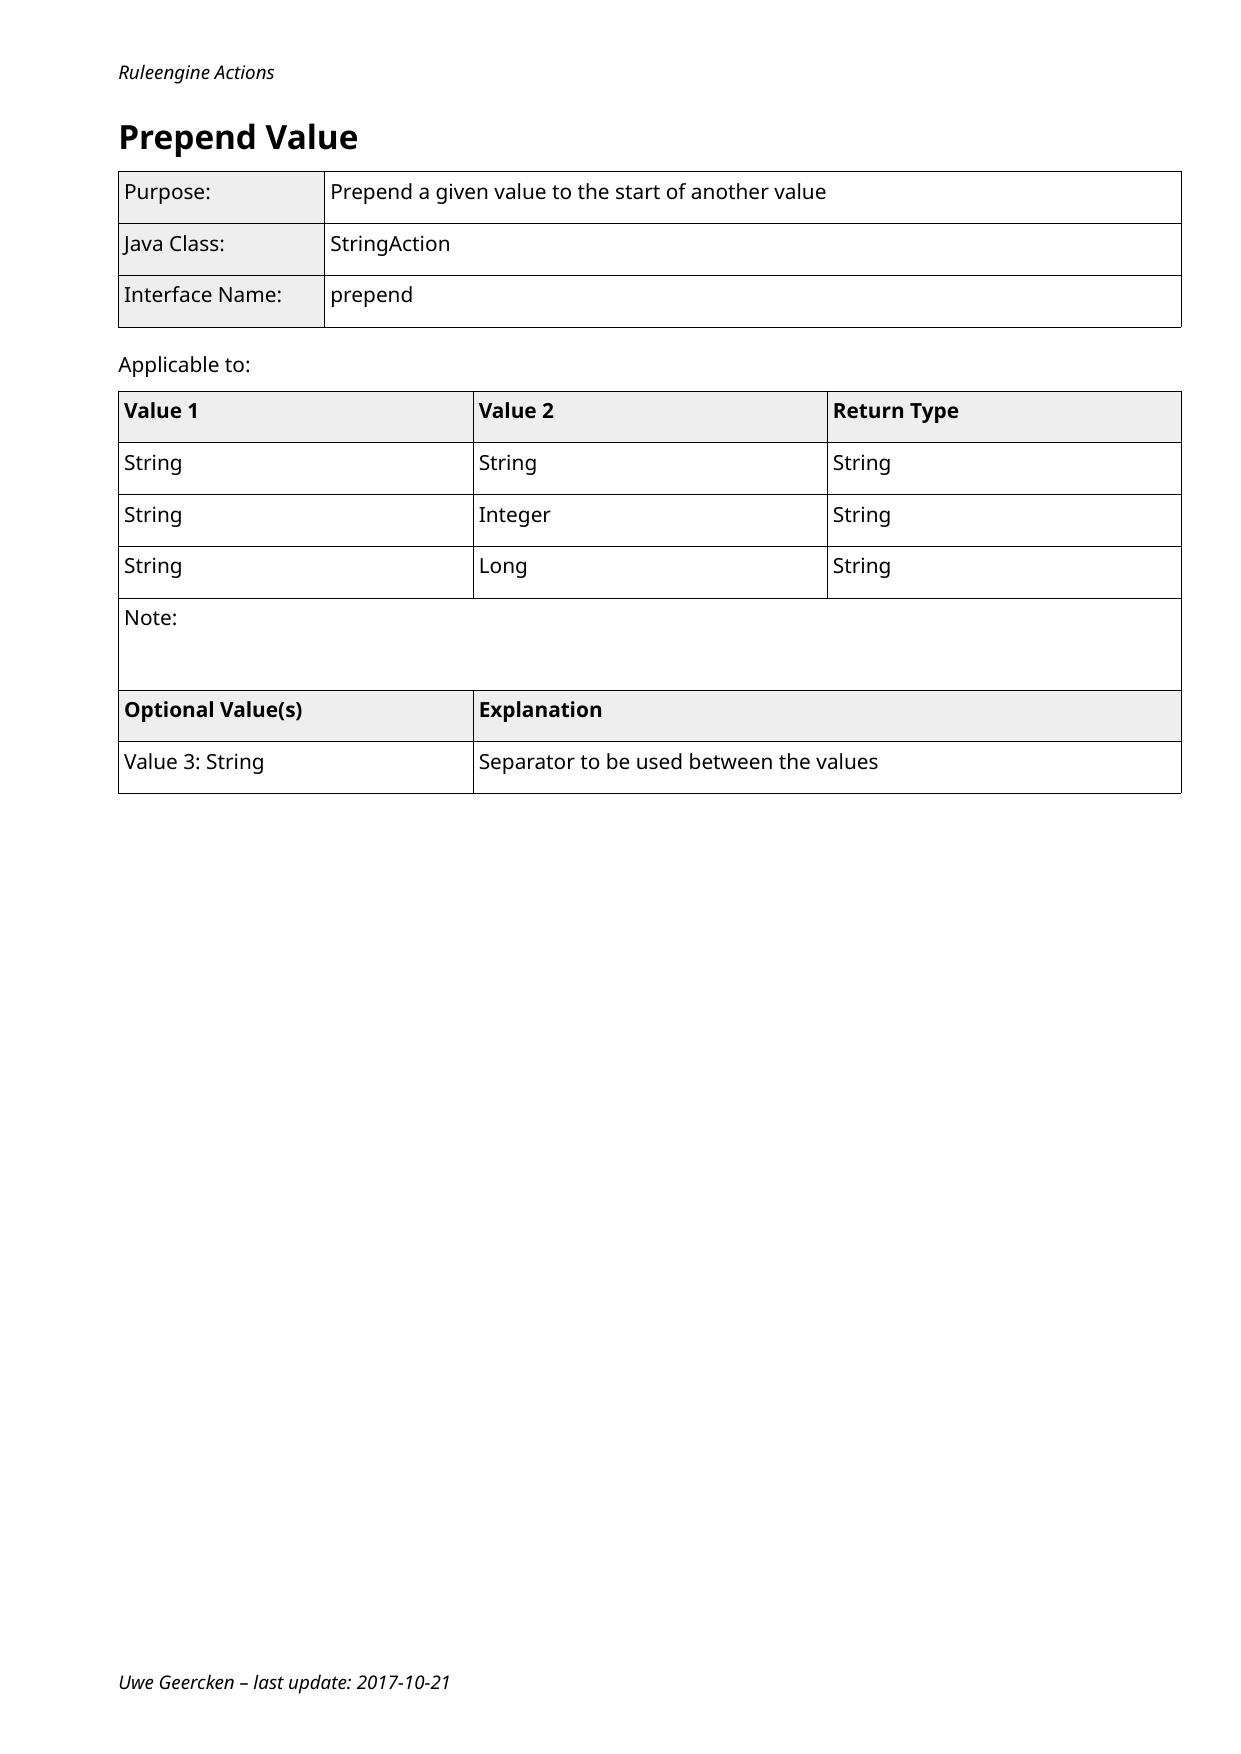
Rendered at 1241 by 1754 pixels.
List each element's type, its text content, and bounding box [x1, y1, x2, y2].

table_header Return Type [828, 392, 1181, 442]
table_cell Long [474, 547, 827, 598]
table_cell String [828, 443, 1181, 494]
table_header Value 1 [119, 392, 473, 442]
table_cell String [119, 443, 473, 494]
table_cell String [119, 547, 473, 598]
table_cell Integer [474, 495, 827, 546]
table_header Prepend a given value to the start of another value [325, 172, 1181, 223]
table_cell Value 3: String [119, 742, 473, 793]
table_cell String [828, 547, 1181, 598]
table_cell prepend [325, 276, 1181, 327]
table_header Value 2 [474, 392, 827, 442]
table_cell Java Class: [119, 224, 324, 275]
table_cell Separator to be used between the values [474, 742, 1181, 793]
table_cell String [828, 495, 1181, 546]
table_cell String [119, 495, 473, 546]
table_cell Note: [119, 599, 1181, 689]
table_cell Explanation [474, 691, 1181, 741]
table_cell String [474, 443, 827, 494]
table_cell StringAction [325, 224, 1181, 275]
table_header Purpose: [119, 172, 324, 223]
text Prepend Value [118, 114, 1181, 159]
text Applicable to: [118, 350, 1181, 379]
table_cell Optional Value(s) [119, 691, 473, 741]
table_cell Interface Name: [119, 276, 324, 327]
